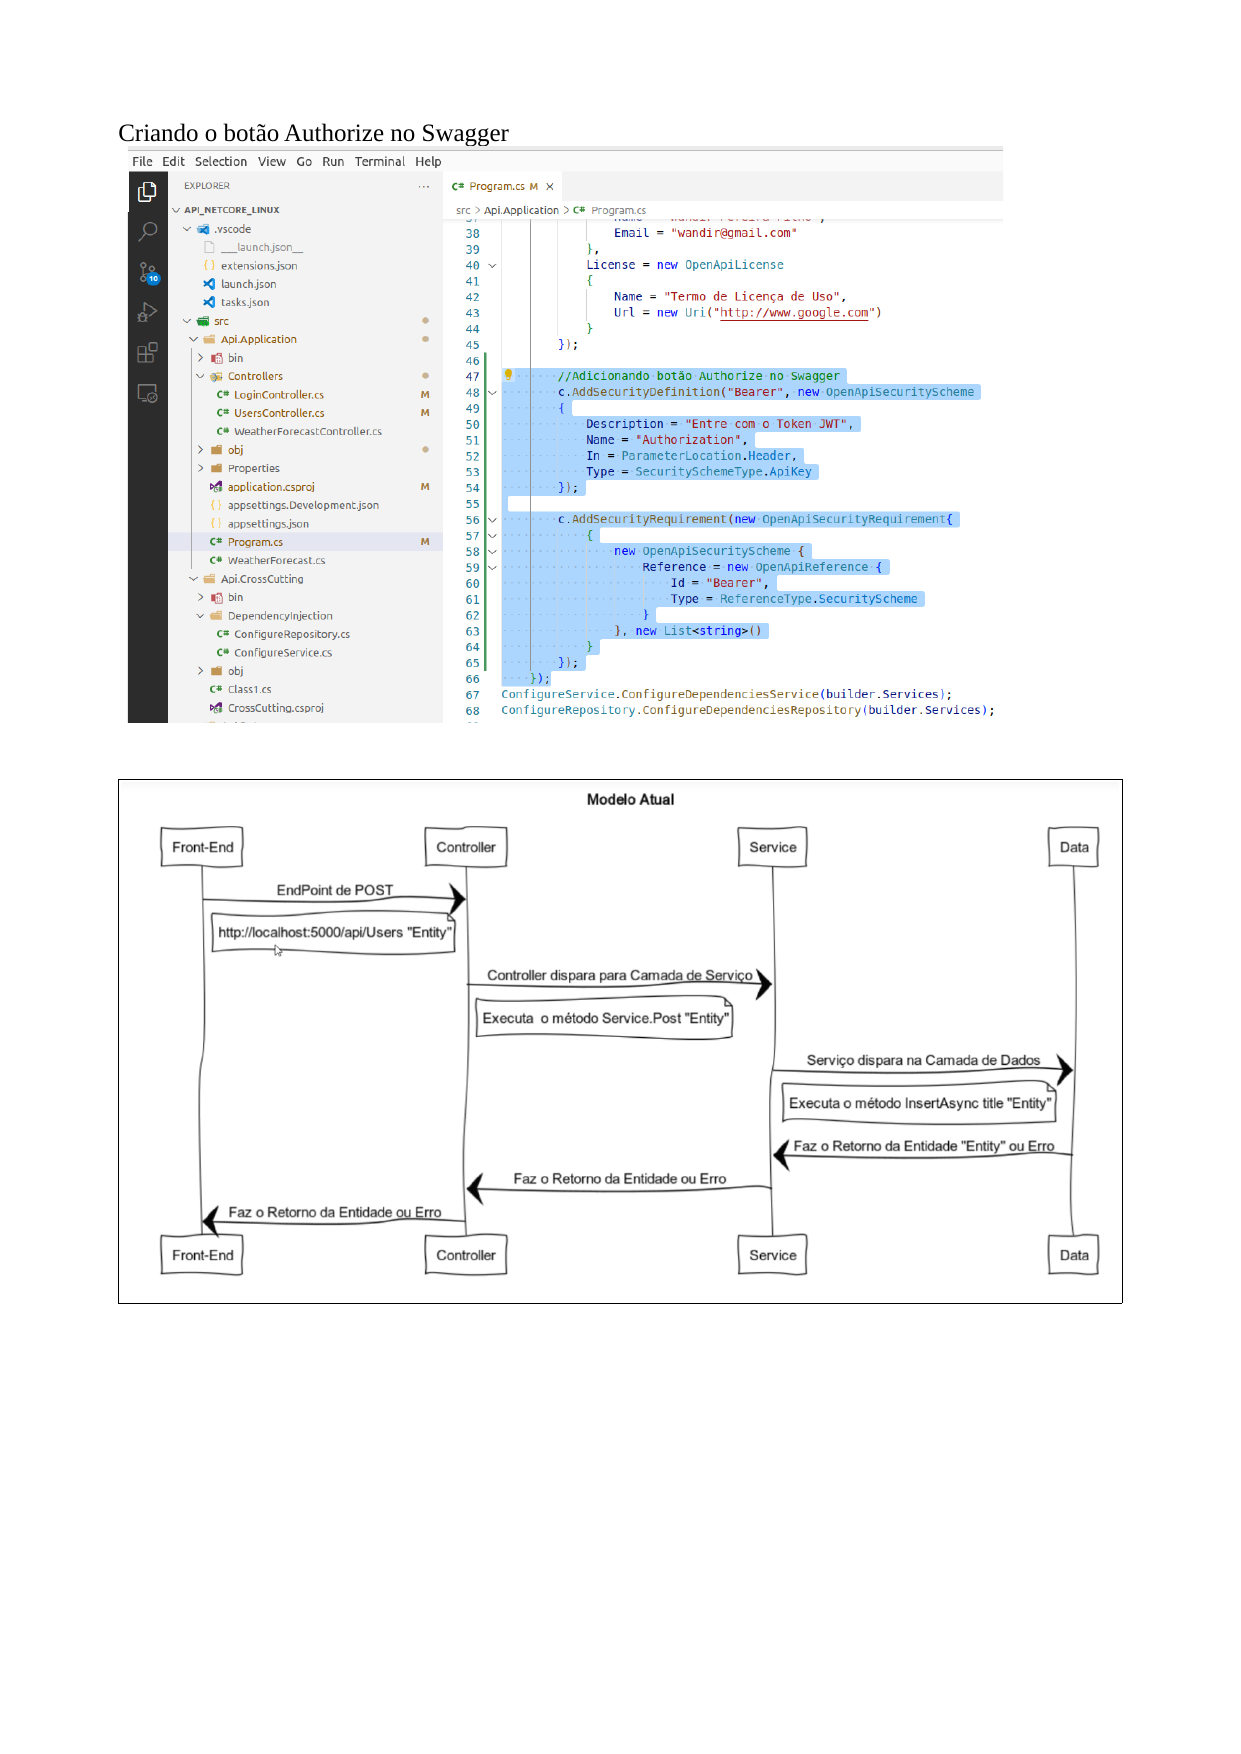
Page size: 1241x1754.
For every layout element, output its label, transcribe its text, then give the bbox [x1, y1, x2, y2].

text Criando o botão Authorize no Swagger [118, 118, 1122, 147]
picture [127, 146, 1004, 723]
picture [121, 782, 1119, 1300]
